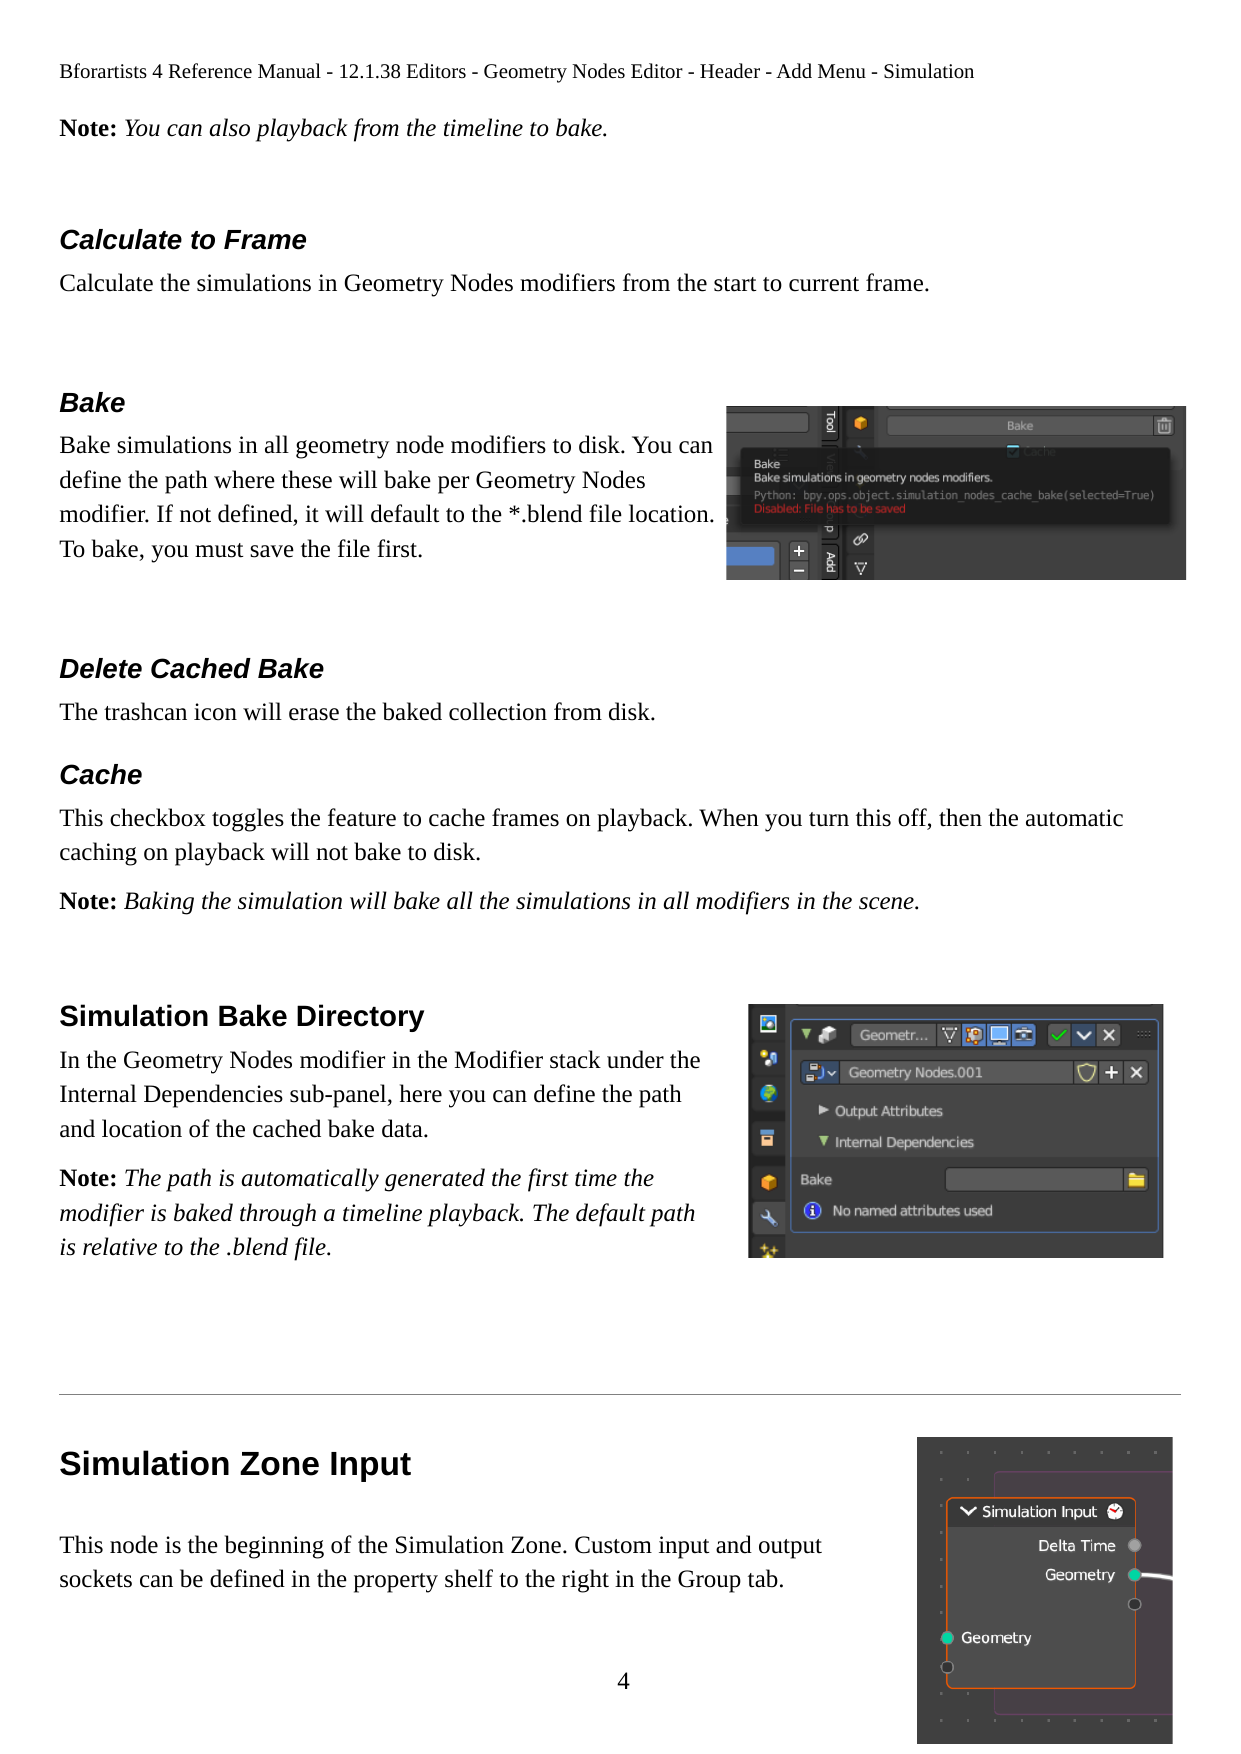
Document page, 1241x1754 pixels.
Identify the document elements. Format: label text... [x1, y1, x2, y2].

subtitle Bake [59, 386, 1181, 418]
text Note: You can also playback from the timeline to bake. [59, 113, 1181, 141]
subtitle Cache [59, 758, 1181, 790]
text Note: Baking the simulation will bake all the simulations in all modifiers in the scene. [59, 886, 1181, 915]
subtitle Simulation Bake Directory [59, 999, 1181, 1033]
picture [748, 1004, 1164, 1258]
text This checkbox toggles the feature to cache frames on playback. When you turn this off, then the automatic caching on playback will not bake to disk. [59, 803, 1181, 866]
picture [917, 1437, 1173, 1744]
text This node is the beginning of the Simulation Zone. Custom input and output sockets can be defined in the property shelf to the right in the Group tab. [59, 1495, 917, 1593]
subtitle Calculate to Frame [59, 223, 1181, 255]
text Bake simulations in all geometry node modifiers to disk. You can define the path where these will bake per Geometry Nodes modifier. If not defined, it will default to the *.blend file location. To bake, you must save the file first. [59, 430, 726, 563]
text Note: The path is automatically generated the first time the modifier is baked through a timeline playback. The default path is relative to the .blend file. [59, 1163, 1181, 1261]
text In the Geometry Nodes modifier in the Modifier stack under the Internal Dependencies sub-panel, here you can define the path and location of the cached bake data. [59, 1045, 748, 1143]
subtitle Simulation Zone Input [59, 1444, 917, 1483]
picture [726, 406, 1187, 580]
text The trashcan icon will erase the baked collection from disk. [59, 697, 1181, 725]
text Calculate the simulations in Geometry Nodes modifiers from the start to current frame. [59, 268, 1181, 296]
subtitle Delete Cached Bake [59, 652, 1181, 684]
